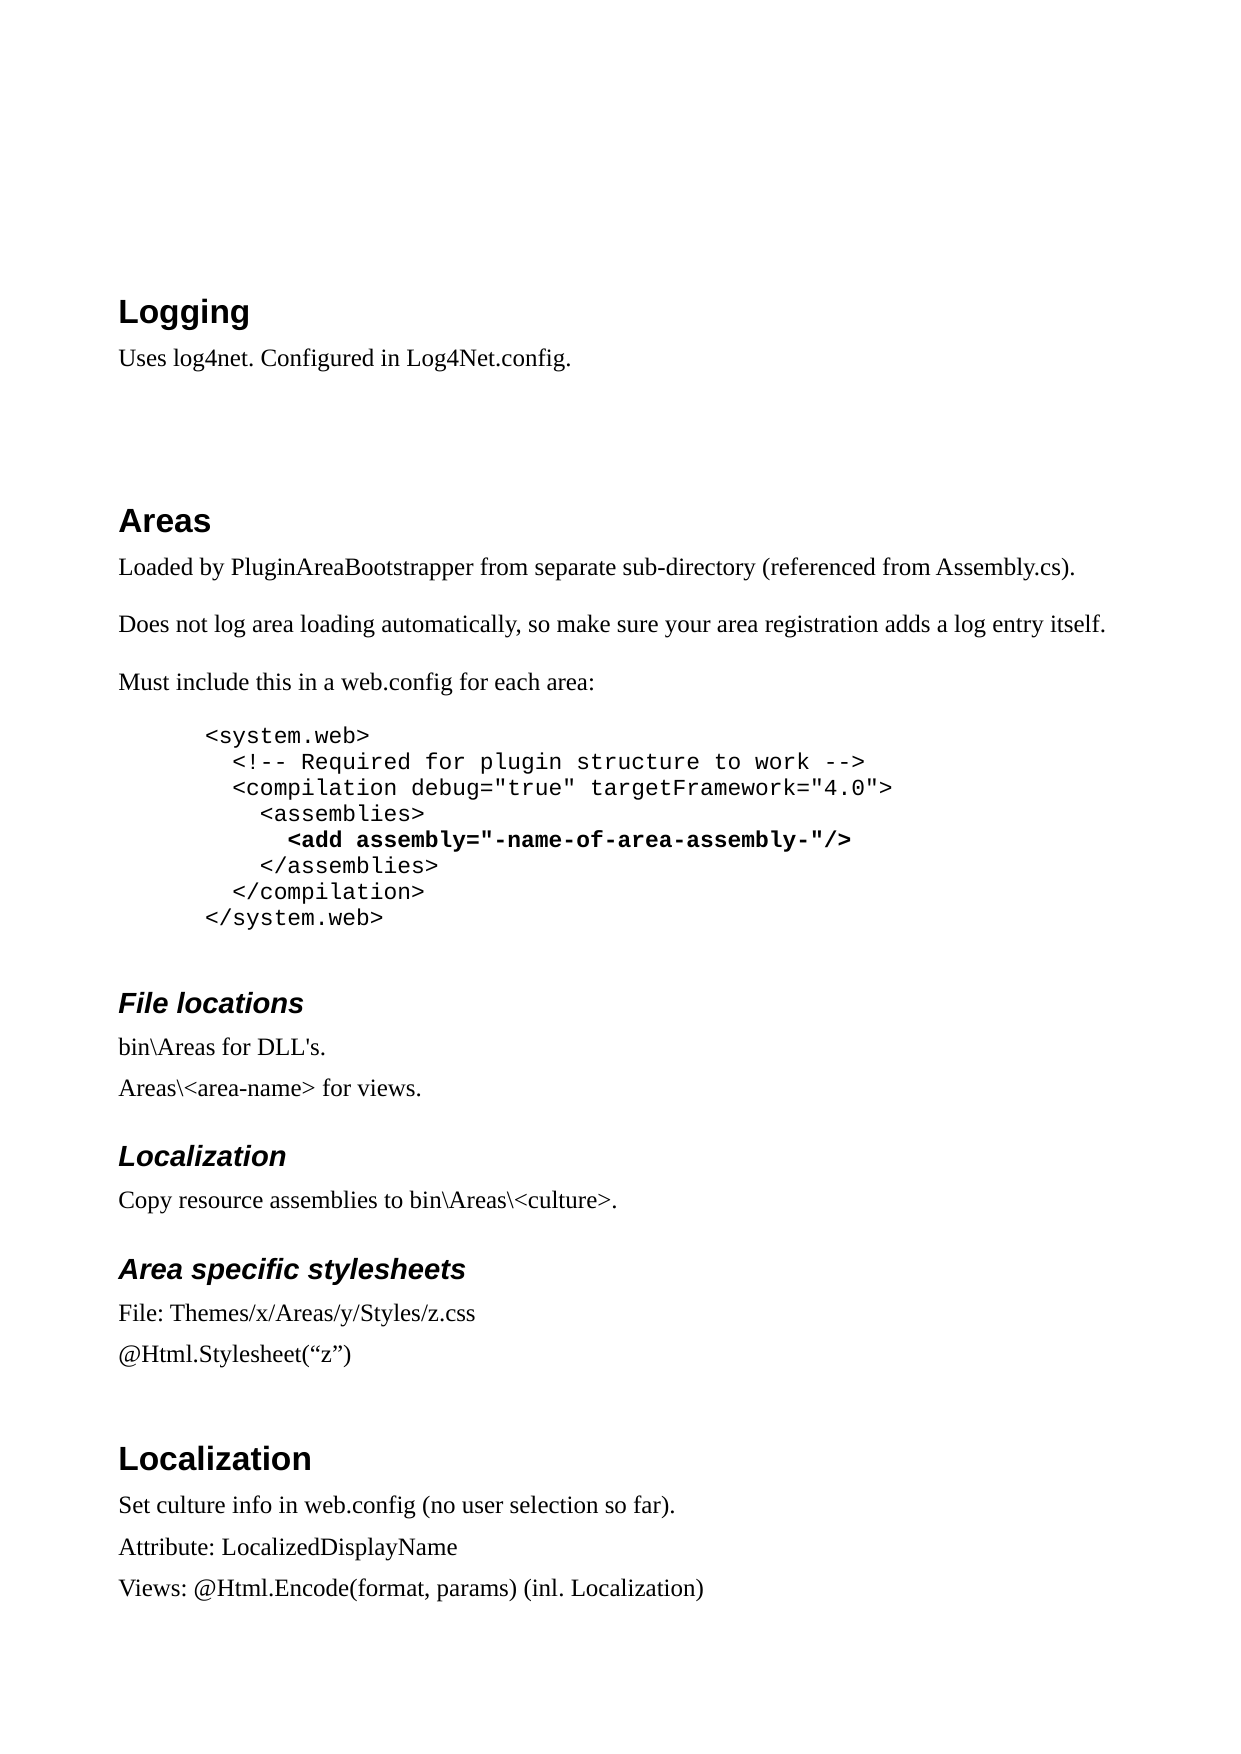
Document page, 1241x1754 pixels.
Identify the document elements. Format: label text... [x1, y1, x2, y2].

text Uses log4net. Configured in Log4Net.config. [118, 343, 1122, 372]
subtitle Area specific stylesheets [118, 1252, 1122, 1285]
subtitle Areas [118, 501, 1122, 540]
subtitle File locations [118, 986, 1122, 1019]
text <assemblies> [177, 802, 1122, 828]
text </assemblies> [177, 854, 1122, 880]
text <!-- Required for plugin structure to work --> [177, 751, 1122, 776]
text <system.web> [177, 724, 1122, 751]
text Does not log area loading automatically, so make sure your area registration adds a log entry itself. [118, 609, 1122, 638]
text <compilation debug="true" targetFramework="4.0"> [177, 776, 1122, 802]
text bin\Areas for DLL's. [118, 1032, 1122, 1061]
subtitle Localization [118, 1439, 1122, 1478]
subtitle Localization [118, 1139, 1122, 1173]
text Views: @Html.Encode(format, params) (inl. Localization) [118, 1573, 1122, 1602]
text Areas\<area-name> for views. [118, 1073, 1122, 1102]
text <add assembly="-name-of-area-assembly-"/> [177, 828, 1122, 854]
text </system.web> [177, 906, 1122, 932]
text File: Themes/x/Areas/y/Styles/z.css [118, 1298, 1122, 1326]
text Loaded by PluginAreaBootstrapper from separate sub-directory (referenced from Assembly.cs). [118, 552, 1122, 581]
text Copy resource assemblies to bin\Areas\<culture>. [118, 1185, 1122, 1214]
text </compilation> [177, 880, 1122, 906]
text Attribute: LocalizedDisplayName [118, 1532, 1122, 1560]
subtitle Logging [118, 292, 1122, 331]
text Set culture info in web.config (no user selection so far). [118, 1490, 1122, 1519]
text @Html.Stylesheet(“z”) [118, 1339, 1122, 1368]
text Must include this in a web.config for each area: [118, 667, 1122, 696]
